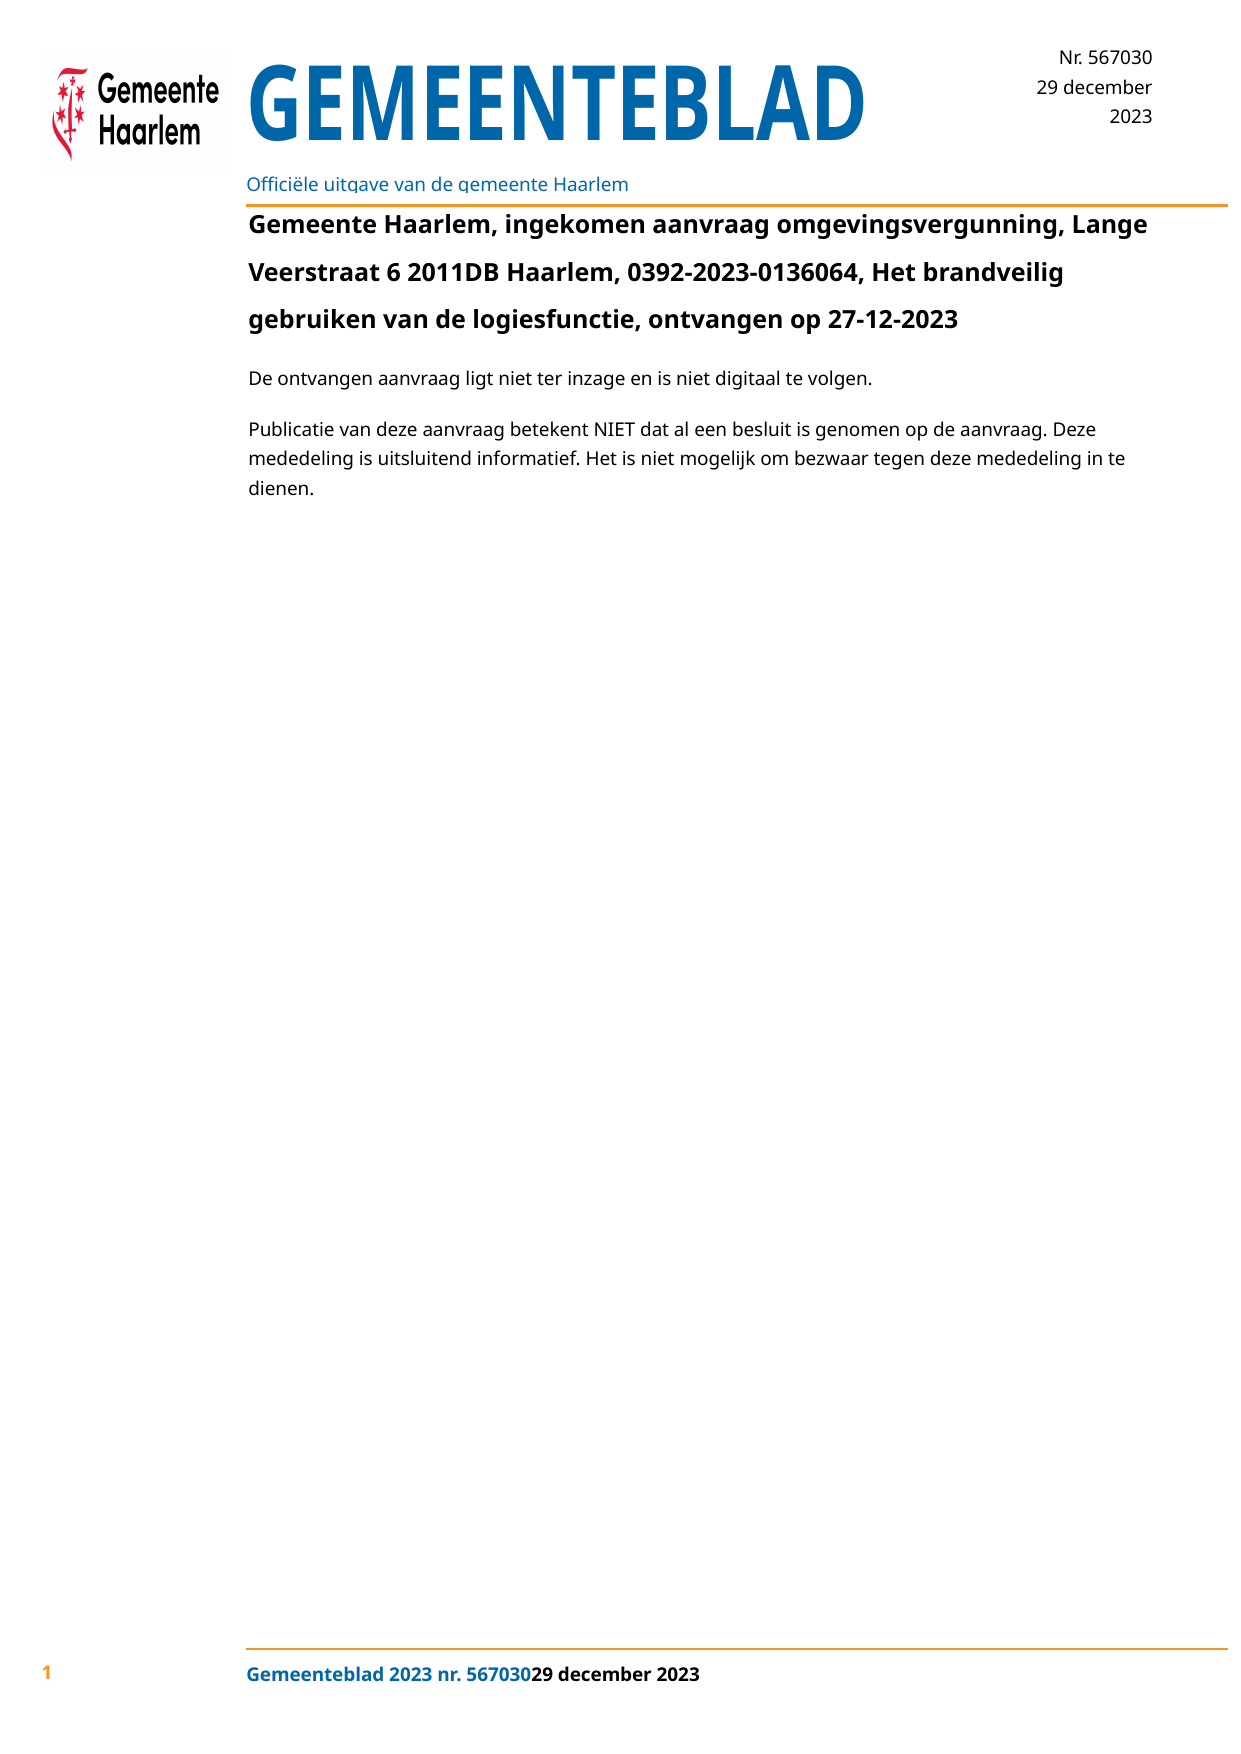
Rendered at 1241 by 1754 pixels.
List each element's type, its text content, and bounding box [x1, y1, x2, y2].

text De ontvangen aanvraag ligt niet ter inzage en is niet digitaal te volgen. [248, 366, 1152, 391]
text Gemeente Haarlem, ingekomen aanvraag omgevingsvergunning, Lange Veerstraat 6 2011DB Haarlem, 0392-2023-0136064, Het brandveilig gebruiken van de logiesfunctie, ontvangen op 27-12-2023 [248, 207, 1152, 336]
picture [41, 47, 231, 172]
text Publicatie van deze aanvraag betekent NIET dat al een besluit is genomen op de aanvraag. Deze mededeling is uitsluitend informatief. Het is niet mogelijk om bezwaar tegen deze mededeling in te dienen. [248, 416, 1152, 501]
